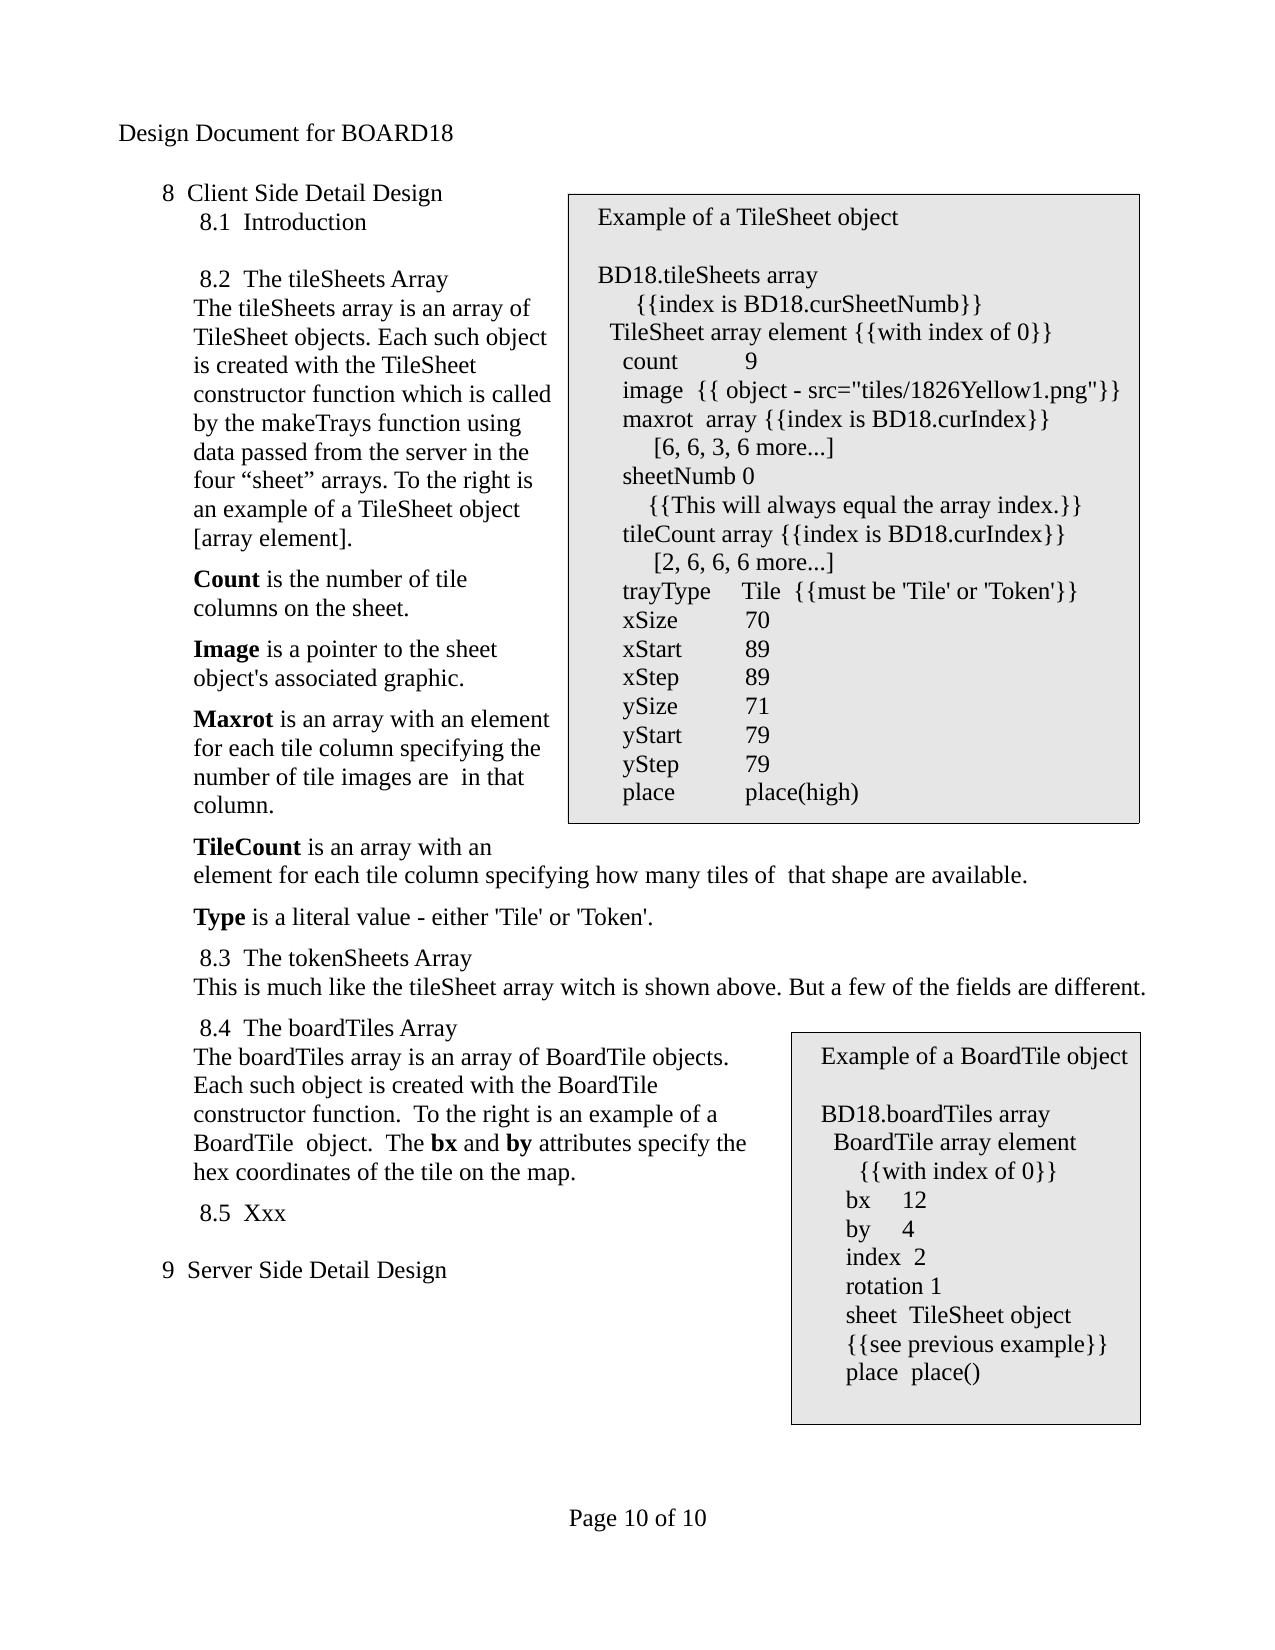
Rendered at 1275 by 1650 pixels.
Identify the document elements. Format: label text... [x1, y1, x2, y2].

list yStart 79 [597, 720, 1129, 749]
list ySize 71 [597, 691, 1129, 720]
text Image is a pointer to the sheet object's associated graphic. [193, 634, 567, 692]
list sheetNumb 0 [597, 461, 1129, 490]
list Server Side Detail Design [156, 1256, 791, 1284]
text TileCount is an array with an element for each tile column specifying how many tiles of that shape are available. [193, 832, 1157, 889]
list [1140, 264, 1157, 293]
list count 9 [597, 346, 1129, 375]
list [1140, 207, 1157, 236]
list Example of a BoardTile object [821, 1041, 1131, 1070]
text Type is a literal value - either 'Tile' or 'Token'. [193, 902, 1157, 931]
list yStep 79 [597, 749, 1129, 777]
list Client Side Detail Design [156, 178, 1157, 207]
text Maxrot is an array with an element for each tile column specifying the number of tile images are in that column. [193, 704, 567, 819]
list {{index is BD18.curSheetNumb}} [597, 289, 1129, 317]
list place place() [821, 1357, 1131, 1386]
text This is much like the tileSheet array witch is shown above. But a few of the fields are different. [193, 972, 1157, 1001]
list Xxx [193, 1198, 791, 1227]
text [1140, 564, 1157, 622]
list The boardTiles Array [193, 1013, 1157, 1042]
list {{see previous example}} [821, 1329, 1131, 1357]
list by 4 [821, 1214, 1131, 1242]
text The boardTiles array is an array of BoardTile objects. Each such object is created with the BoardTile constructor function. To the right is an example of a BoardTile object. The bx and by attributes specify the hex coordinates of the tile on the map. [193, 1042, 791, 1186]
list {{This will always equal the array index.}} [597, 490, 1129, 519]
list BoardTile array element [821, 1127, 1131, 1156]
list BD18.boardTiles array [821, 1099, 1131, 1127]
list The tileSheets Array [193, 264, 567, 293]
list Example of a TileSheet object [597, 202, 1129, 231]
list trayType Tile {{must be 'Tile' or 'Token'}} [597, 576, 1129, 605]
list [2, 6, 6, 6 more...] [597, 547, 1129, 576]
list xStep 89 [597, 662, 1129, 691]
list xStart 89 [597, 634, 1129, 662]
list [1141, 1198, 1157, 1227]
list BD18.tileSheets array [597, 260, 1129, 289]
list xSize 70 [597, 605, 1129, 634]
text Count is the number of tile columns on the sheet. [193, 564, 567, 622]
list maxrot array {{index is BD18.curIndex}} [597, 404, 1129, 432]
list place place(high) [597, 777, 1129, 806]
list The tokenSheets Array [193, 943, 1157, 972]
list rotation 1 [821, 1271, 1131, 1300]
list index 2 [821, 1242, 1131, 1271]
list bx 12 [821, 1185, 1131, 1214]
text The tileSheets array is an array of TileSheet objects. Each such object is created with the TileSheet constructor function which is called by the makeTrays function using data passed from the server in the four “sheet” arrays. To the right is an example of a TileSheet object [array element]. [193, 293, 567, 552]
list [6, 6, 3, 6 more...] [597, 432, 1129, 461]
list tileCount array {{index is BD18.curIndex}} [597, 519, 1129, 547]
list TileSheet array element {{with index of 0}} [597, 317, 1129, 346]
list sheet TileSheet object [821, 1300, 1131, 1329]
list Introduction [193, 207, 567, 236]
list {{with index of 0}} [821, 1156, 1131, 1185]
list image {{ object - src="tiles/1826Yellow1.png"}} [597, 375, 1129, 404]
